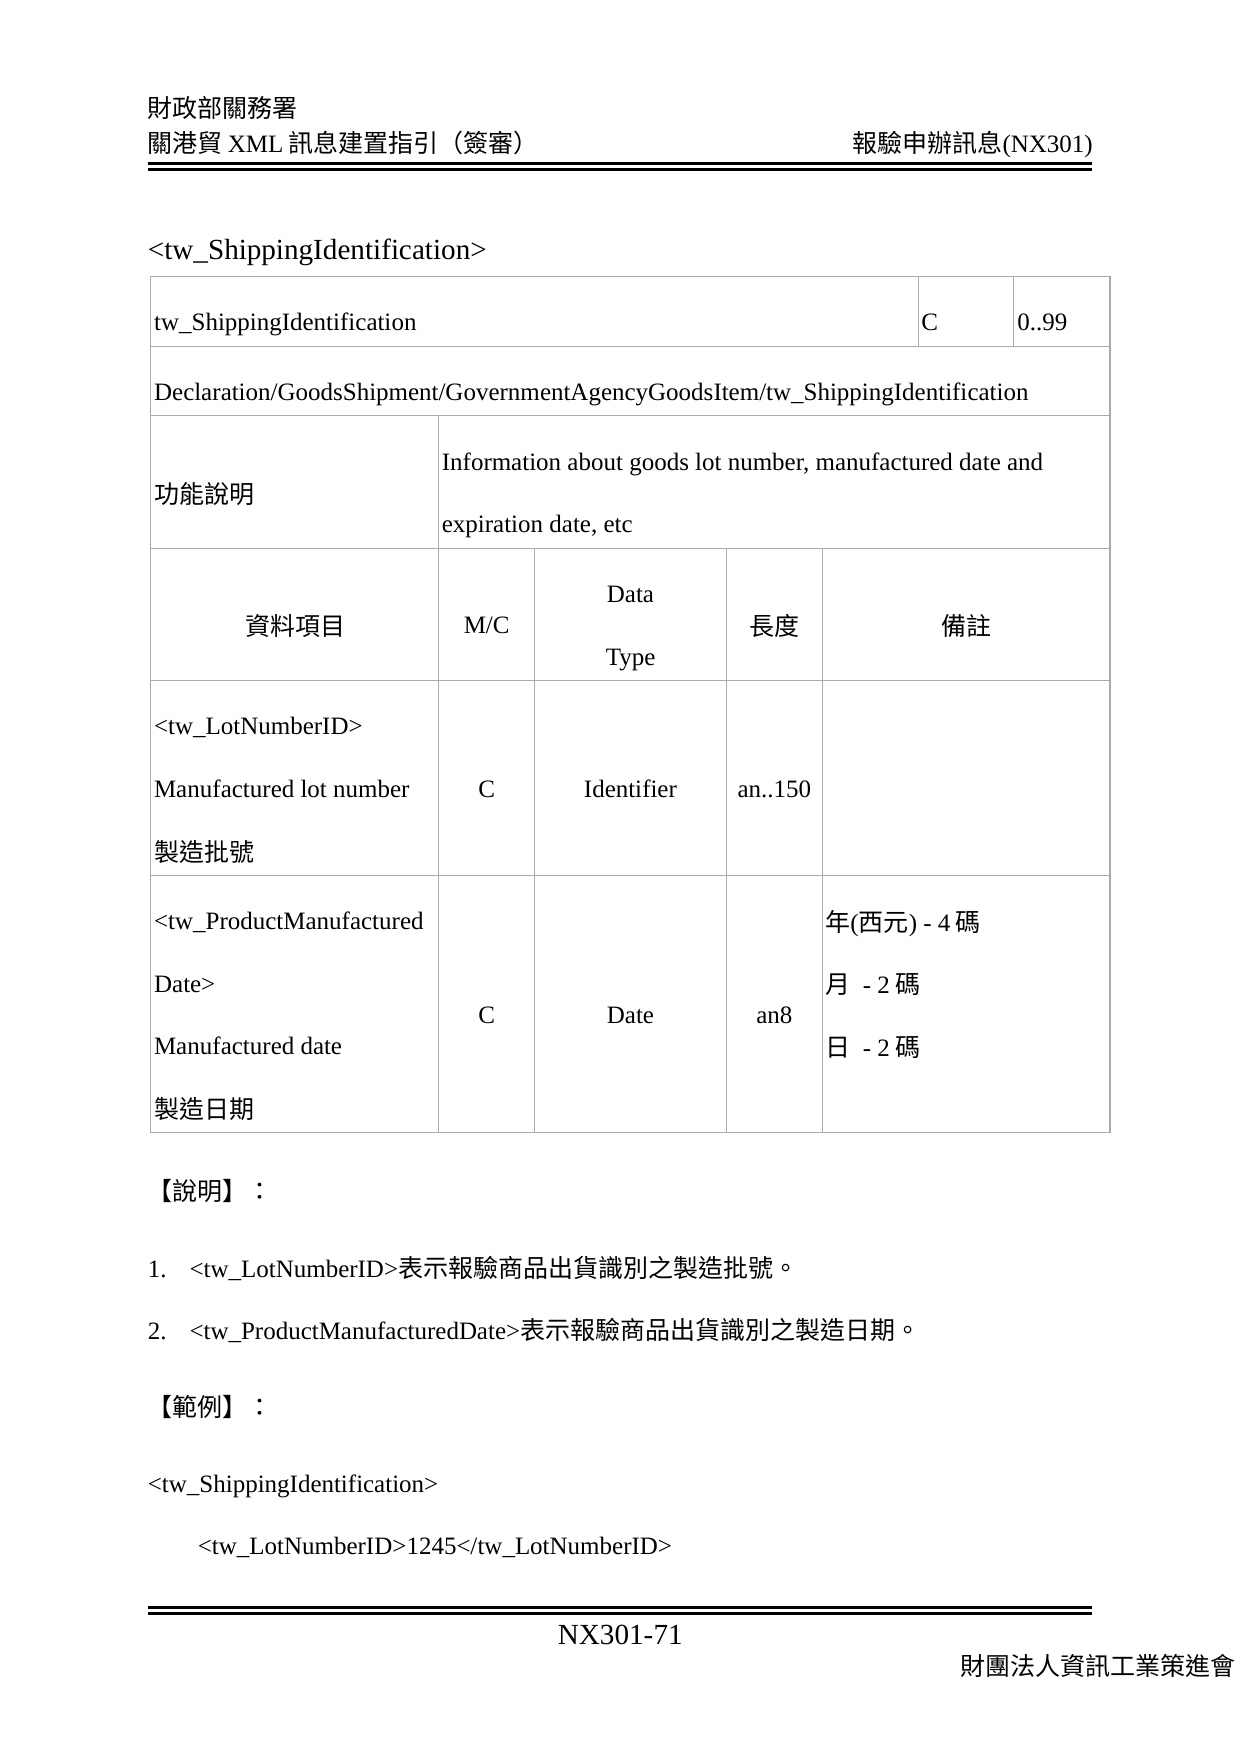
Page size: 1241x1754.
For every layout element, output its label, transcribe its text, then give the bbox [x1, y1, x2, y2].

table_cell an..150 [727, 681, 822, 875]
table_cell Information about goods lot number, manufactured date and expiration date, etc [439, 416, 1109, 548]
table_cell C [439, 876, 534, 1132]
table_cell M/C [439, 549, 534, 680]
table_header tw_ShippingIdentification [151, 277, 918, 346]
table_cell C [439, 681, 534, 875]
table_header C [919, 277, 1013, 346]
table_cell Identifier [535, 681, 726, 875]
text <tw_LotNumberID>1245</tw_LotNumberID> [148, 1504, 1092, 1566]
table_cell Declaration/GoodsShipment/GovernmentAgencyGoodsItem/tw_ShippingIdentification [151, 347, 1109, 415]
text 【範例】： [148, 1364, 1092, 1427]
table_cell <tw_LotNumberID> Manufactured lot number 製造批號 [151, 681, 438, 875]
list <tw_LotNumberID>表示報驗商品出貨識別之製造批號。 [148, 1225, 1092, 1287]
table_cell Data Type [535, 549, 726, 680]
table_cell 長度 [727, 549, 822, 680]
subtitle <tw_ShippingIdentification> [148, 207, 1092, 269]
table_cell 年(西元) - 4碼 月 - 2碼 日 - 2碼 [823, 876, 1109, 1132]
table_header 0..99 [1014, 277, 1109, 346]
table_cell 功能說明 [151, 416, 438, 548]
subtitle <tw_ShippingIdentification> [148, 1441, 1092, 1504]
table_cell 備註 [823, 549, 1109, 680]
table_cell [823, 681, 1109, 875]
text 【說明】： [148, 1148, 1092, 1210]
table_cell an8 [727, 876, 822, 1132]
table_cell <tw_ProductManufacturedDate> Manufactured date 製造日期 [151, 876, 438, 1132]
table_cell 資料項目 [151, 549, 438, 680]
table_cell Date [535, 876, 726, 1132]
list <tw_ProductManufacturedDate>表示報驗商品出貨識別之製造日期。 [148, 1287, 1092, 1350]
